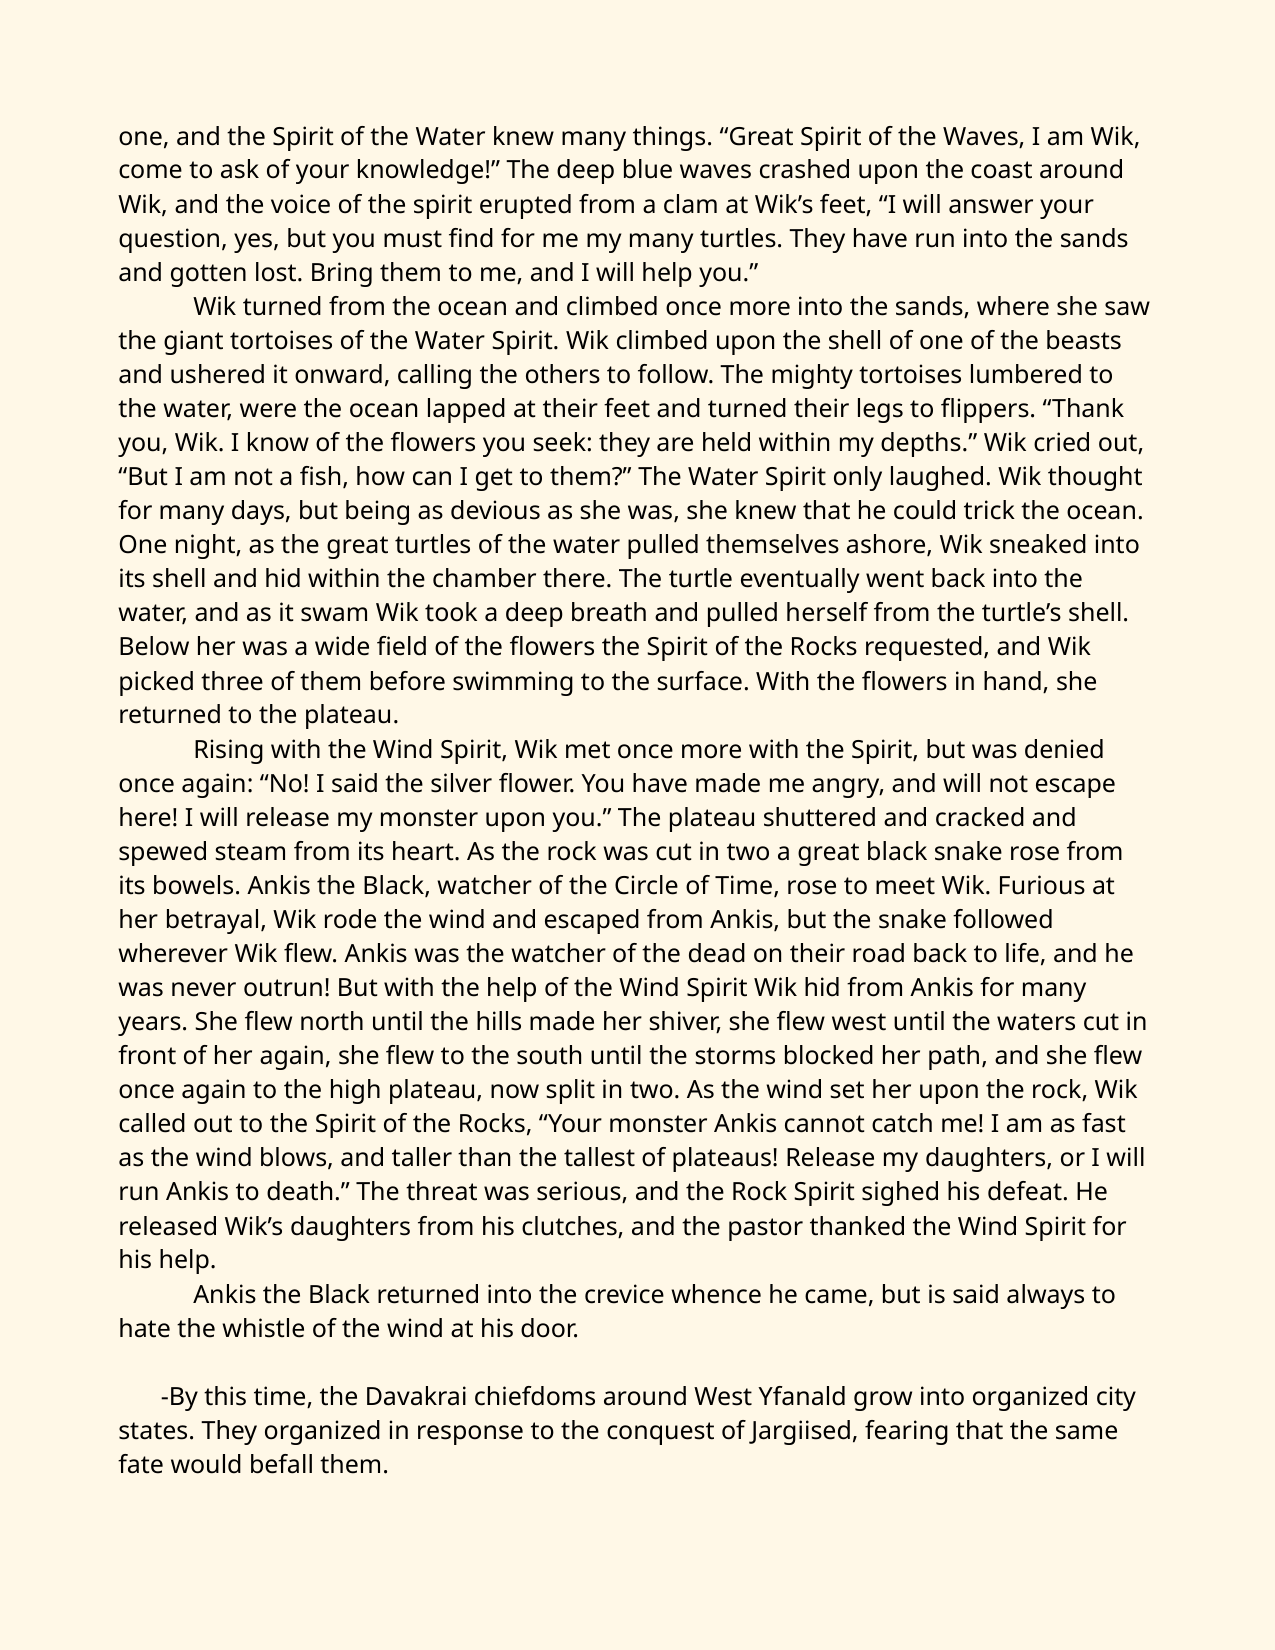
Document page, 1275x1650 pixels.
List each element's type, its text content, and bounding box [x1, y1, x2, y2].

text -By this time, the Davakrai chiefdoms around West Yfanald grow into organized city states. They organized in response to the conquest of Jargiised, fearing that the same fate would befall them. [118, 1378, 1157, 1481]
text one, and the Spirit of the Water knew many things. “Great Spirit of the Waves, I am Wik, come to ask of your knowledge!” The deep blue waves crashed upon the coast around Wik, and the voice of the spirit erupted from a clam at Wik’s feet, “I will answer your question, yes, but you must find for me my many turtles. They have run into the sands and gotten lost. Bring them to me, and I will help you.” [118, 118, 1157, 288]
text Rising with the Wind Spirit, Wik met once more with the Spirit, but was denied once again: “No! I said the silver flower. You have made me angry, and will not escape here! I will release my monster upon you.” The plateau shuttered and cracked and spewed steam from its heart. As the rock was cut in two a great black snake rose from its bowels. Ankis the Black, watcher of the Circle of Time, rose to meet Wik. Furious at her betrayal, Wik rode the wind and escaped from Ankis, but the snake followed wherever Wik flew. Ankis was the watcher of the dead on their road back to life, and he was never outrun! But with the help of the Wind Spirit Wik hid from Ankis for many years. She flew north until the hills made her shiver, she flew west until the waters cut in front of her again, she flew to the south until the storms blocked her path, and she flew once again to the high plateau, now split in two. As the wind set her upon the rock, Wik called out to the Spirit of the Rocks, “Your monster Ankis cannot catch me! I am as fast as the wind blows, and taller than the tallest of plateaus! Release my daughters, or I will run Ankis to death.” The threat was serious, and the Rock Spirit sighed his defeat. He released Wik’s daughters from his clutches, and the pastor thanked the Wind Spirit for his help. [118, 731, 1157, 1276]
text Wik turned from the ocean and climbed once more into the sands, where she saw the giant tortoises of the Water Spirit. Wik climbed upon the shell of one of the beasts and ushered it onward, calling the others to follow. The mighty tortoises lumbered to the water, were the ocean lapped at their feet and turned their legs to flippers. “Thank you, Wik. I know of the flowers you seek: they are held within my depths.” Wik cried out, “But I am not a fish, how can I get to them?” The Water Spirit only laughed. Wik thought for many days, but being as devious as she was, she knew that he could trick the ocean. One night, as the great turtles of the water pulled themselves ashore, Wik sneaked into its shell and hid within the chamber there. The turtle eventually went back into the water, and as it swam Wik took a deep breath and pulled herself from the turtle’s shell. Below her was a wide field of the flowers the Spirit of the Rocks requested, and Wik picked three of them before swimming to the surface. With the flowers in hand, she returned to the plateau. [118, 288, 1157, 731]
text Ankis the Black returned into the crevice whence he came, but is said always to hate the whistle of the wind at his door. [118, 1276, 1157, 1344]
